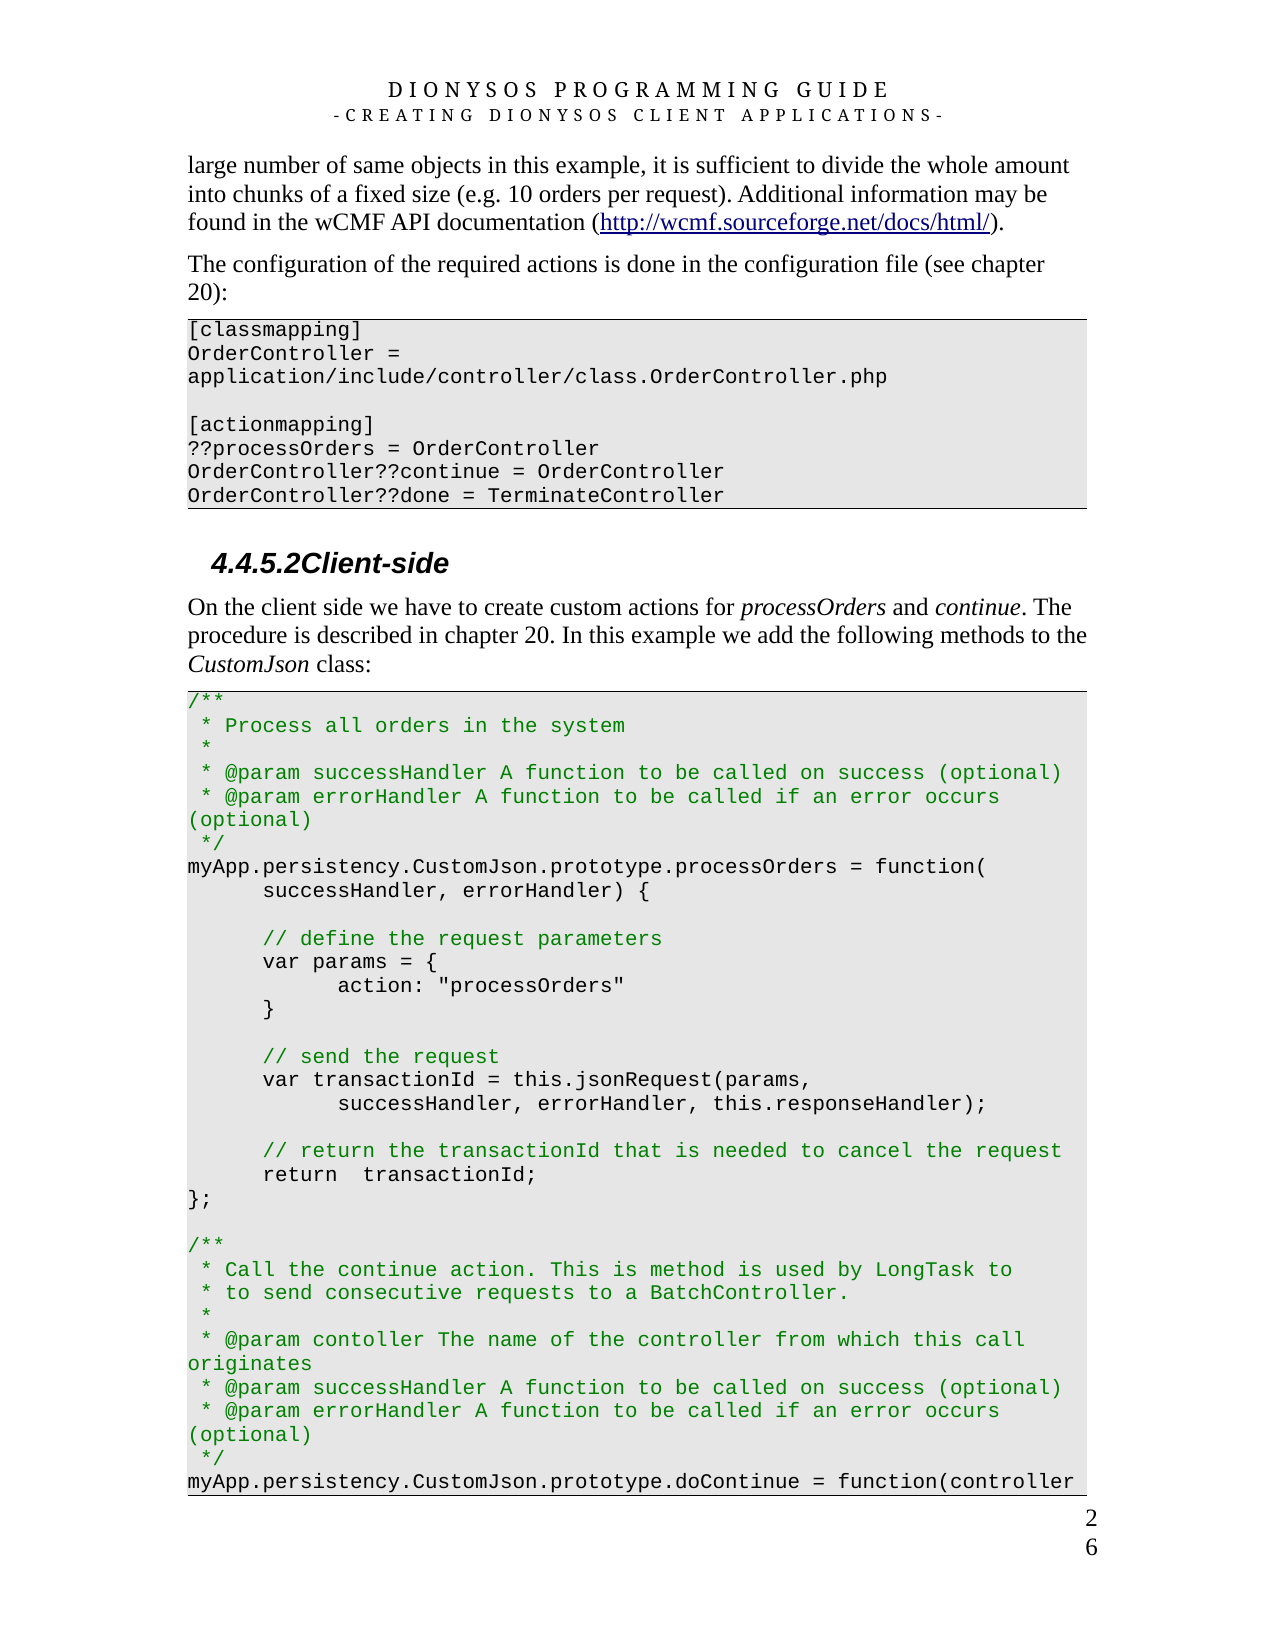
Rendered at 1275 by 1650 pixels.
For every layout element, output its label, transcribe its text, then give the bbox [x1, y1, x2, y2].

text [classmapping] OrderController = application/include/controller/class.OrderController.php [actionmapping] ??processOrders = OrderController OrderController??continue = OrderController OrderController??done = TerminateController [187, 320, 1087, 509]
text large number of same objects in this example, it is sufficient to divide the whole amount into chunks of a fixed size (e.g. 10 orders per request). Additional information may be found in the wCMF API documentation (http://wcmf.sourceforge.net/docs/html/). [187, 150, 1087, 236]
text The configuration of the required actions is done in the configuration file (see chapter 20): [187, 249, 1087, 306]
subtitle Client-side [187, 546, 1087, 579]
text /** * Process all orders in the system * * @param successHandler A function to be called on success (optional) * @param errorHandler A function to be called if an error occurs (optional) */ myApp.persistency.CustomJson.prototype.processOrders = function( successHandler, errorHandler) { // define the request parameters var params = { action: "processOrders" } // send the request var transactionId = this.jsonRequest(params, successHandler, errorHandler, this.responseHandler); // return the transactionId that is needed to cancel the request return transactionId; }; /** * Call the continue action. This is method is used by LongTask to * to send consecutive requests to a BatchController. * * @param contoller The name of the controller from which this call originates * @param successHandler A function to be called on success (optional) * @param errorHandler A function to be called if an error occurs (optional) */ myApp.persistency.CustomJson.prototype.doContinue = function(controller [187, 692, 1087, 1496]
text On the client side we have to create custom actions for processOrders and continue. The procedure is described in chapter 20. In this example we add the following methods to the CustomJson class: [187, 592, 1087, 678]
